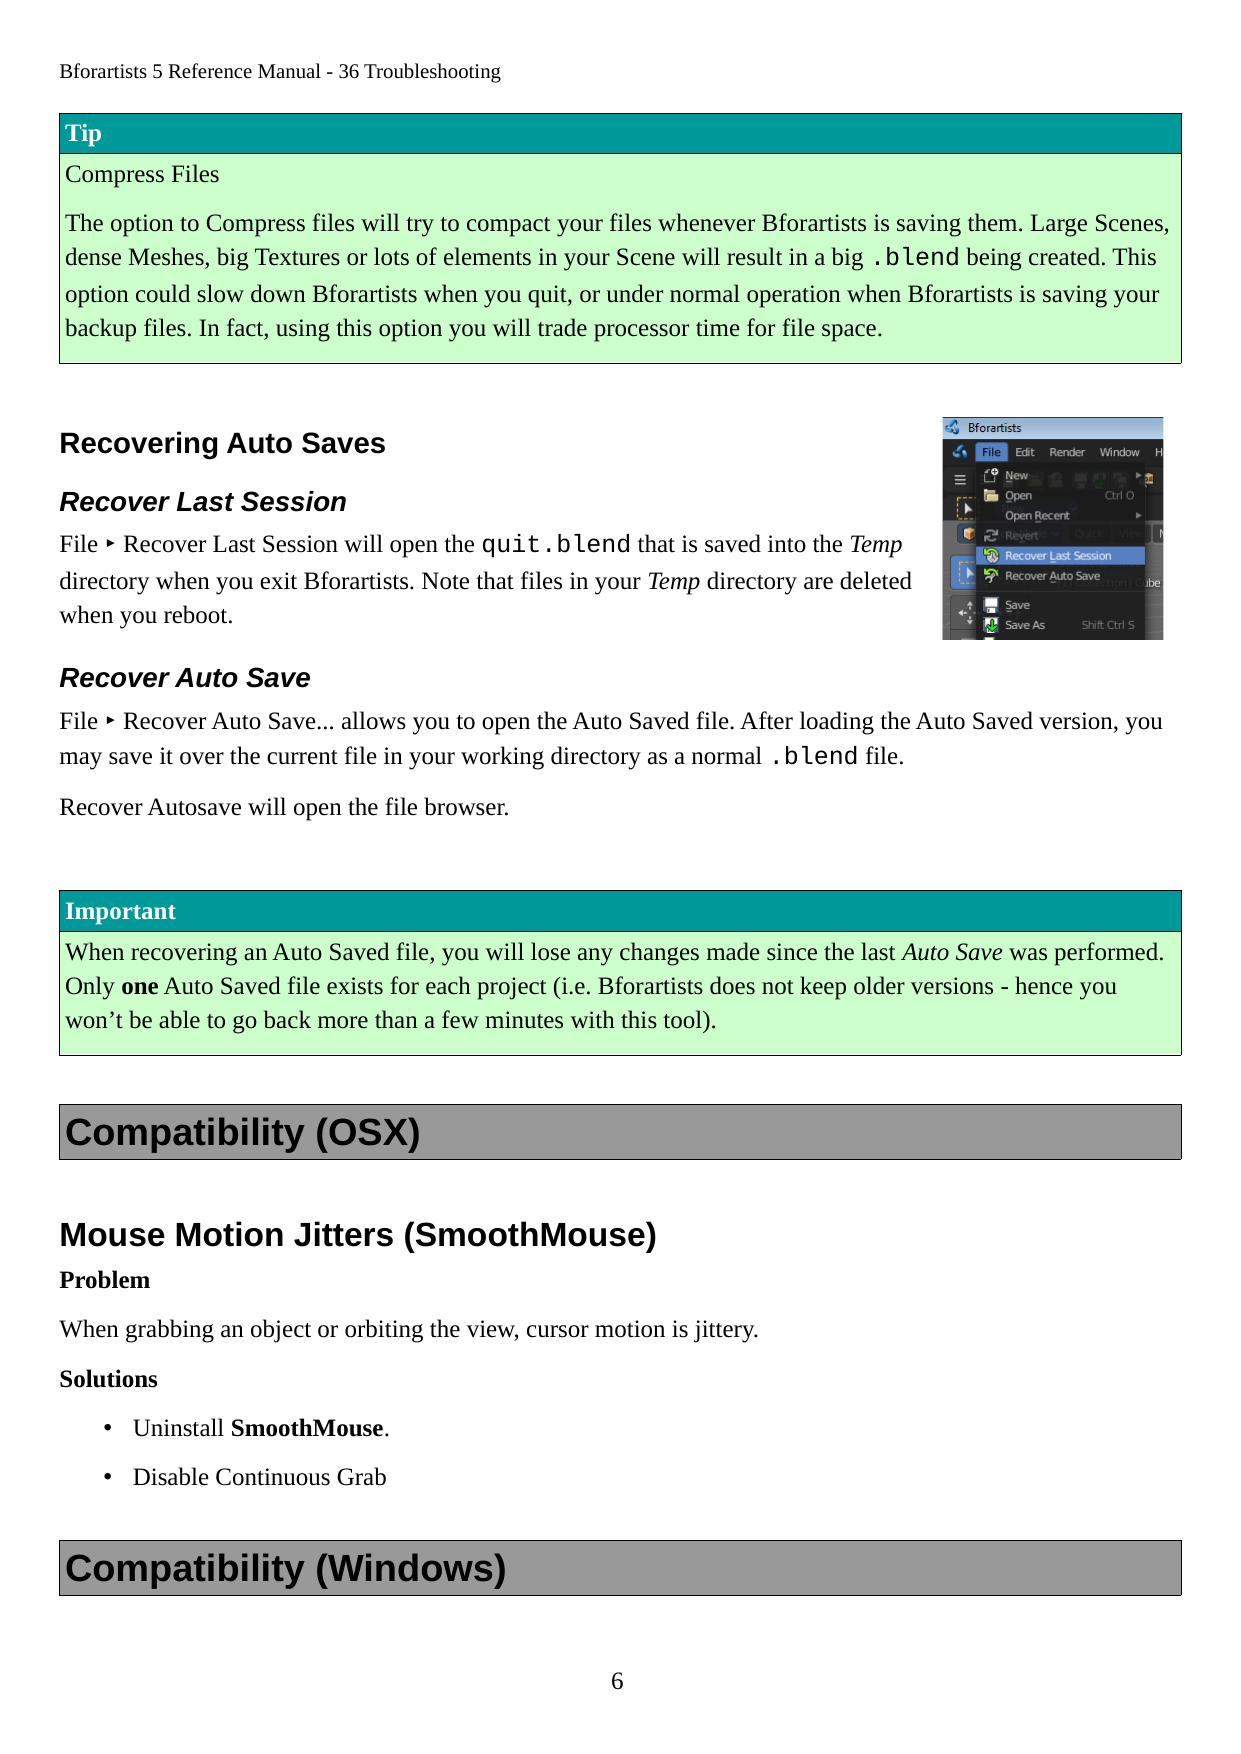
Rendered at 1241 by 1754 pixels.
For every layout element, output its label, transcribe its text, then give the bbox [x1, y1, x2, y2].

text File ‣ Recover Last Session will open the quit.blend that is saved into the Temp directory when you exit Bforartists. Note that files in your Temp directory are deleted when you reboot. [59, 529, 942, 629]
list Uninstall SmoothMouse. [103, 1413, 1181, 1441]
table_header Tip [60, 114, 1181, 153]
subtitle Recover Auto Save [59, 662, 1181, 694]
text Problem [59, 1266, 1181, 1294]
text When grabbing an object or orbiting the view, cursor motion is jittery. [59, 1314, 1181, 1343]
text Solutions [59, 1364, 1181, 1392]
table_header Compatibility (Windows) [60, 1541, 1181, 1595]
subtitle [1164, 426, 1181, 460]
list Disable Continuous Grab [103, 1462, 1181, 1491]
subtitle Mouse Motion Jitters (SmoothMouse) [59, 1214, 1181, 1253]
table_cell When recovering an Auto Saved file, you will lose any changes made since the last Auto Save was performed. Only one Auto Saved file exists for each project (i.e. Bforartists does not keep older versions - hence you won’t be able to go back more than a few minutes with this tool). [60, 932, 1181, 1054]
table_header Important [60, 891, 1181, 931]
subtitle Recovering Auto Saves [59, 426, 942, 460]
text File ‣ Recover Auto Save... allows you to open the Auto Saved file. After loading the Auto Saved version, you may save it over the current file in your working directory as a normal .blend file. [59, 706, 1181, 772]
picture [942, 417, 1164, 640]
table_cell Compress Files The option to Compress files will try to compact your files whenever Bforartists is saving them. Large Scenes, dense Meshes, big Textures or lots of elements in your Scene will result in a big .blend being created. This option could slow down Bforartists when you quit, or under normal operation when Bforartists is saving your backup files. In fact, using this option you will trade processor time for file space. [60, 154, 1181, 362]
subtitle Recover Last Session [59, 485, 942, 517]
table_header Compatibility (OSX) [60, 1105, 1181, 1159]
text Recover Autosave will open the file browser. [59, 792, 1181, 821]
subtitle [1164, 485, 1181, 517]
